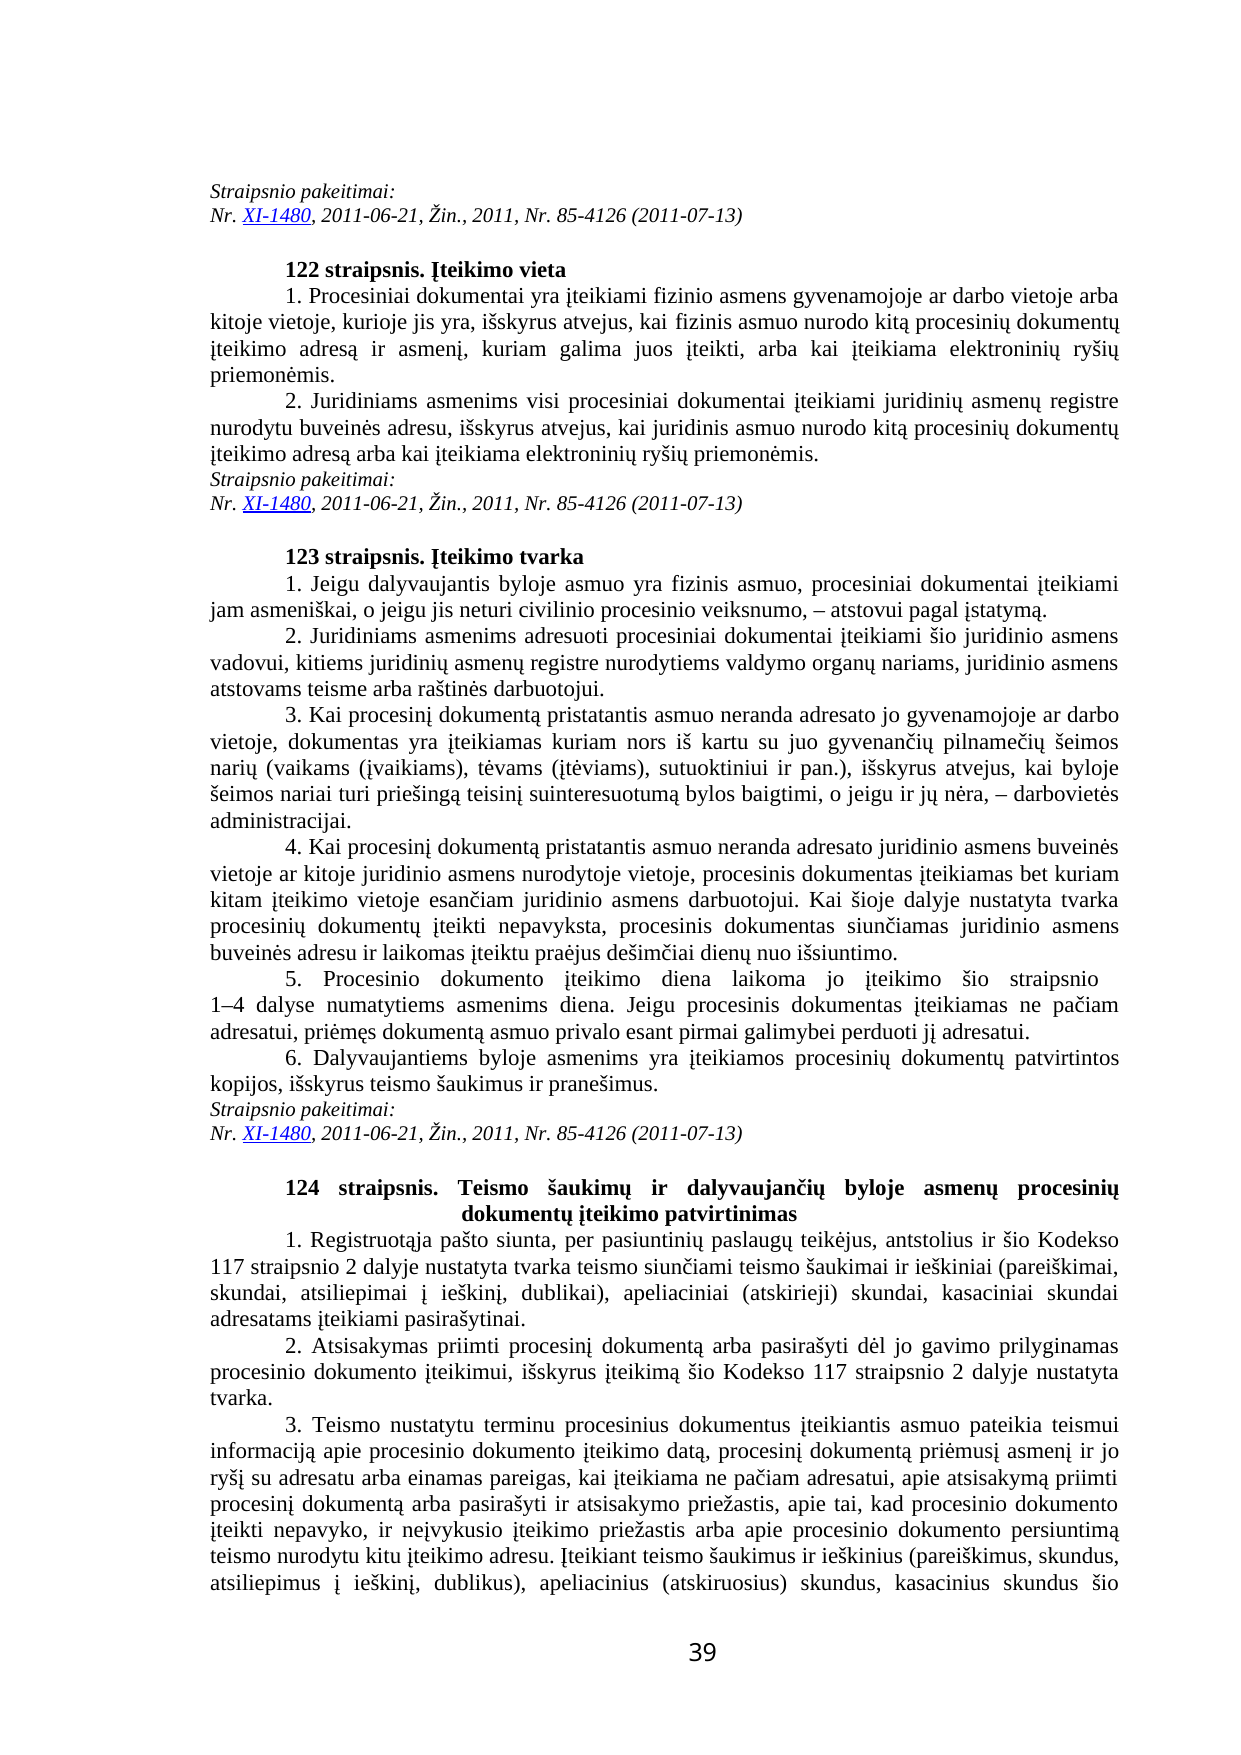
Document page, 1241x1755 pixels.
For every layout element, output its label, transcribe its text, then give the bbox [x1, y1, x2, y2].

text 6. Dalyvaujantiems byloje asmenims yra įteikiamos procesinių dokumentų patvirtintos kopijos, išskyrus teismo šaukimus ir pranešimus. [210, 1044, 1120, 1097]
text 123 straipsnis. Įteikimo tvarka [210, 543, 1120, 570]
text Nr. XI-1480, 2011-06-21, Žin., 2011, Nr. 85-4126 (2011-07-13) [210, 203, 1120, 227]
text 1. Jeigu dalyvaujantis byloje asmuo yra fizinis asmuo, procesiniai dokumentai įteikiami jam asmeniškai, o jeigu jis neturi civilinio procesinio veiksnumo, – atstovui pagal įstatymą. [210, 570, 1120, 622]
text 1. Procesiniai dokumentai yra įteikiami fizinio asmens gyvenamojoje ar darbo vietoje arba kitoje vietoje, kurioje jis yra, išskyrus atvejus, kai fizinis asmuo nurodo kitą procesinių dokumentų įteikimo adresą ir asmenį, kuriam galima juos įteikti, arba kai įteikiama elektroninių ryšių priemonėmis. [210, 282, 1120, 387]
text 5. Procesinio dokumento įteikimo diena laikoma jo įteikimo šio straipsnio 1–4 dalyse numatytiems asmenims diena. Jeigu procesinis dokumentas įteikiamas ne pačiam adresatui, priėmęs dokumentą asmuo privalo esant pirmai galimybei perduoti jį adresatui. [210, 965, 1120, 1044]
text 124 straipsnis. Teismo šaukimų ir dalyvaujančių byloje asmenų procesinių dokumentų įteikimo patvirtinimas [285, 1174, 1120, 1226]
text 1. Registruotąja pašto siunta, per pasiuntinių paslaugų teikėjus, antstolius ir šio Kodekso 117 straipsnio 2 dalyje nustatyta tvarka teismo siunčiami teismo šaukimai ir ieškiniai (pareiškimai, skundai, atsiliepimai į ieškinį, dublikai), apeliaciniai (atskirieji) skundai, kasaciniai skundai adresatams įteikiami pasirašytinai. [210, 1226, 1120, 1332]
text 2. Juridiniams asmenims visi procesiniai dokumentai įteikiami juridinių asmenų registre nurodytu buveinės adresu, išskyrus atvejus, kai juridinis asmuo nurodo kitą procesinių dokumentų įteikimo adresą arba kai įteikiama elektroninių ryšių priemonėmis. [210, 387, 1120, 466]
text Nr. XI-1480, 2011-06-21, Žin., 2011, Nr. 85-4126 (2011-07-13) [210, 491, 1120, 514]
text Straipsnio pakeitimai: [210, 466, 1120, 491]
text Straipsnio pakeitimai: [210, 179, 1120, 203]
text 3. Teismo nustatytu terminu procesinius dokumentus įteikiantis asmuo pateikia teismui informaciją apie procesinio dokumento įteikimo datą, procesinį dokumentą priėmusį asmenį ir jo ryšį su adresatu arba einamas pareigas, kai įteikiama ne pačiam adresatui, apie atsisakymą priimti procesinį dokumentą arba pasirašyti ir atsisakymo priežastis, apie tai, kad procesinio dokumento įteikti nepavyko, ir neįvykusio įteikimo priežastis arba apie procesinio dokumento persiuntimą teismo nurodytu kitu įteikimo adresu. Įteikiant teismo šaukimus ir ieškinius (pareiškimus, skundus, atsiliepimus į ieškinį, dublikus), apeliacinius (atskiruosius) skundus, kasacinius skundus šio [210, 1411, 1120, 1595]
text Nr. XI-1480, 2011-06-21, Žin., 2011, Nr. 85-4126 (2011-07-13) [210, 1121, 1120, 1145]
text 122 straipsnis. Įteikimo vieta [210, 256, 1120, 282]
text 3. Kai procesinį dokumentą pristatantis asmuo neranda adresato jo gyvenamojoje ar darbo vietoje, dokumentas yra įteikiamas kuriam nors iš kartu su juo gyvenančių pilnamečių šeimos narių (vaikams (įvaikiams), tėvams (įtėviams), sutuoktiniui ir pan.), išskyrus atvejus, kai byloje šeimos nariai turi priešingą teisinį suinteresuotumą bylos baigtimi, o jeigu ir jų nėra, – darbovietės administracijai. [210, 701, 1120, 833]
text Straipsnio pakeitimai: [210, 1097, 1120, 1121]
text 4. Kai procesinį dokumentą pristatantis asmuo neranda adresato juridinio asmens buveinės vietoje ar kitoje juridinio asmens nurodytoje vietoje, procesinis dokumentas įteikiamas bet kuriam kitam įteikimo vietoje esančiam juridinio asmens darbuotojui. Kai šioje dalyje nustatyta tvarka procesinių dokumentų įteikti nepavyksta, procesinis dokumentas siunčiamas juridinio asmens buveinės adresu ir laikomas įteiktu praėjus dešimčiai dienų nuo išsiuntimo. [210, 833, 1120, 965]
text 2. Atsisakymas priimti procesinį dokumentą arba pasirašyti dėl jo gavimo prilyginamas procesinio dokumento įteikimui, išskyrus įteikimą šio Kodekso 117 straipsnio 2 dalyje nustatyta tvarka. [210, 1332, 1120, 1411]
text 2. Juridiniams asmenims adresuoti procesiniai dokumentai įteikiami šio juridinio asmens vadovui, kitiems juridinių asmenų registre nurodytiems valdymo organų nariams, juridinio asmens atstovams teisme arba raštinės darbuotojui. [210, 622, 1120, 701]
